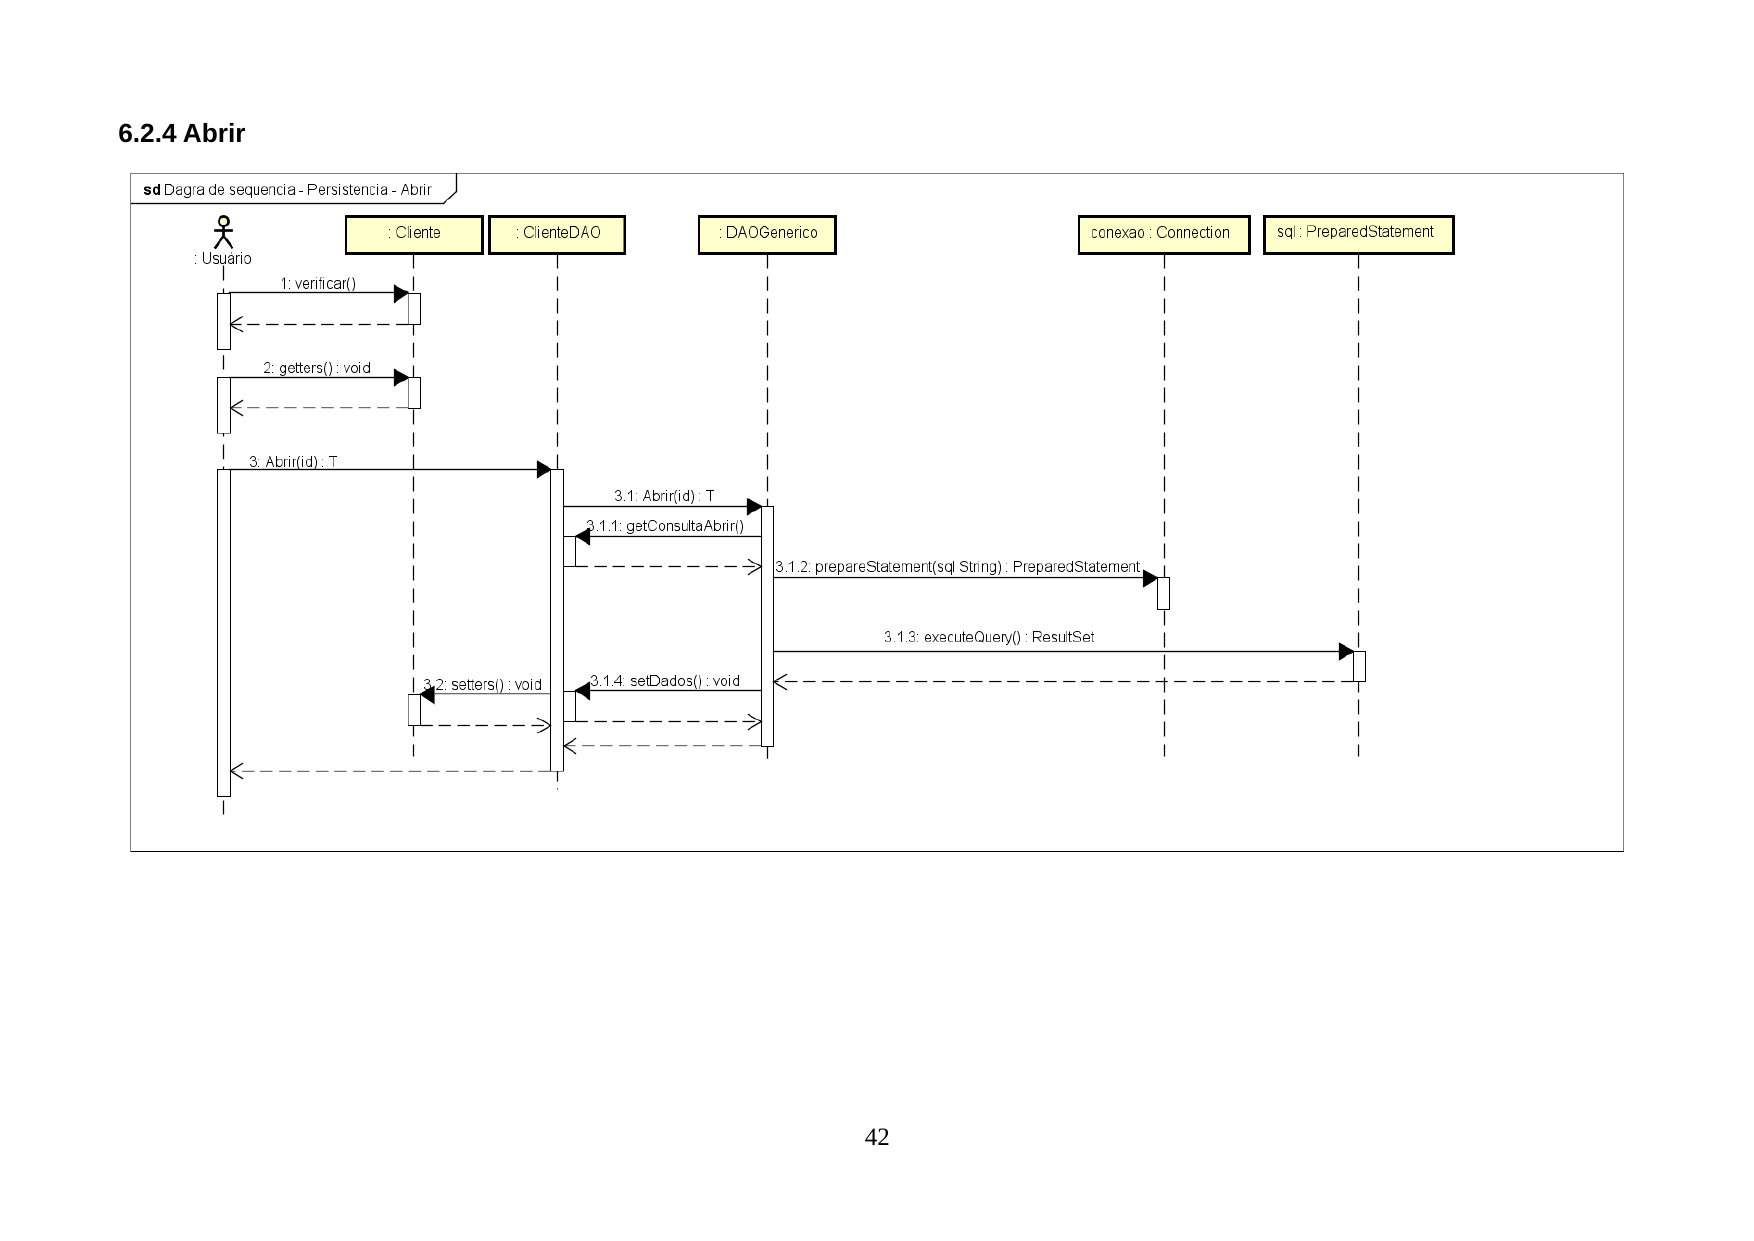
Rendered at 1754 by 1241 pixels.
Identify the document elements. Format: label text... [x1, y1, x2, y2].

subtitle 6.2.4 Abrir [118, 118, 1636, 148]
picture [118, 160, 1636, 863]
